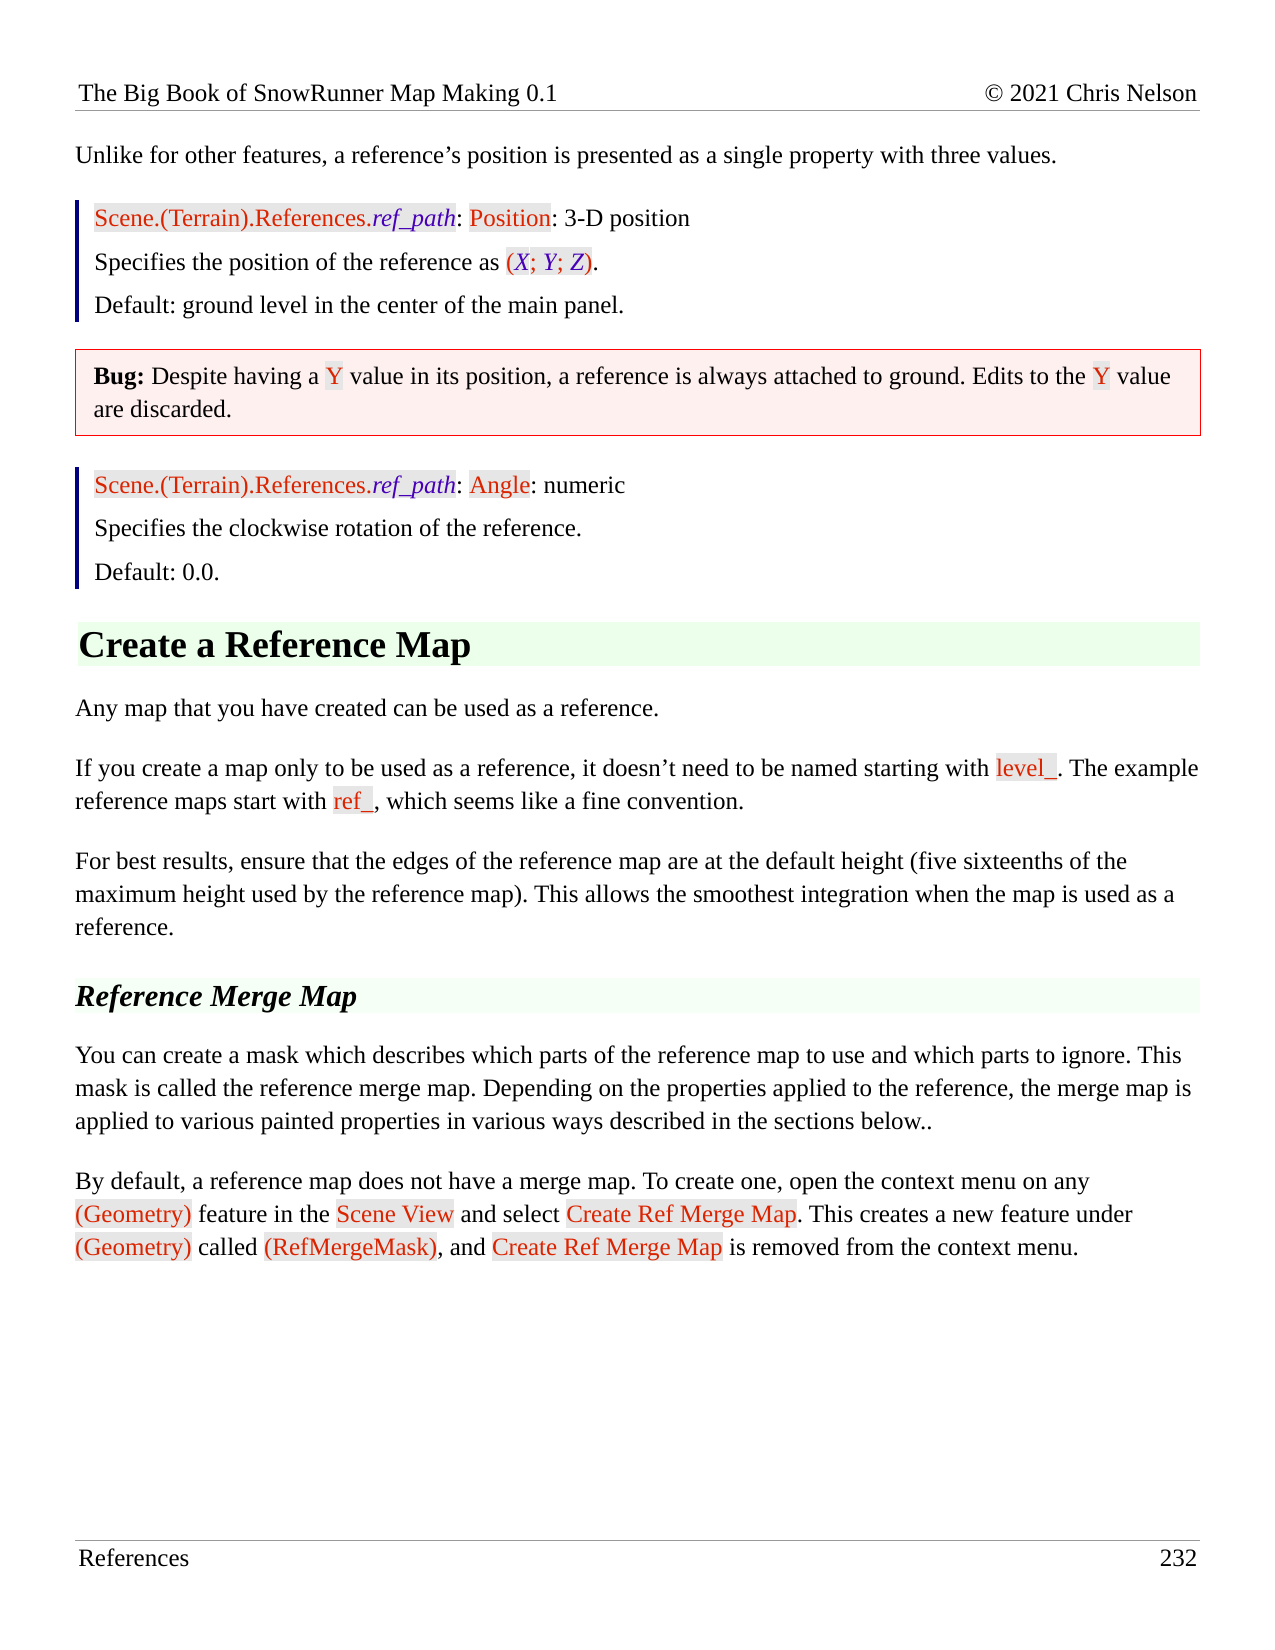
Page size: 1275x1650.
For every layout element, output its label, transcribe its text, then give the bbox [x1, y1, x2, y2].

subtitle Reference Merge Map [75, 978, 1200, 1013]
text You can create a mask which describes which parts of the reference map to use and which parts to ignore. This mask is called the reference merge map. Depending on the properties applied to the reference, the merge map is applied to various painted properties in various ways described in the sections below.. [75, 1040, 1200, 1135]
text For best results, ensure that the edges of the reference map are at the default height (five sixteenths of the maximum height used by the reference map). This allows the smoothest integration when the map is used as a reference. [75, 846, 1200, 941]
text By default, a reference map does not have a merge map. To create one, open the context menu on any (Geometry) feature in the Scene View and select Create Ref Merge Map. This creates a new feature under (Geometry) called (RefMergeMask), and Create Ref Merge Map is removed from the context menu. [75, 1166, 1200, 1261]
text If you create a map only to be used as a reference, it doesn’t need to be named starting with level_. The example reference maps start with ref_, which seems like a fine convention. [75, 753, 1200, 814]
text Specifies the position of the reference as (X; Y; Z). [79, 244, 1200, 275]
text Any map that you have created can be used as a reference. [75, 693, 1200, 721]
text Default: 0.0. [79, 554, 1200, 589]
text Default: ground level in the center of the main panel. [79, 287, 1200, 322]
text Scene.(Terrain).References.ref_path: Angle: numeric [79, 467, 1200, 498]
text Specifies the clockwise rotation of the reference. [79, 511, 1200, 542]
text Scene.(Terrain).References.ref_path: Position: 3‑D position [79, 200, 1200, 232]
subtitle Create a Reference Map [78, 622, 1200, 666]
text Unlike for other features, a reference’s position is presented as a single property with three values. [75, 140, 1200, 169]
list Despite having a Y value in its position, a reference is always attached to ground. Edits to the Y value are discarded. [76, 350, 1200, 435]
